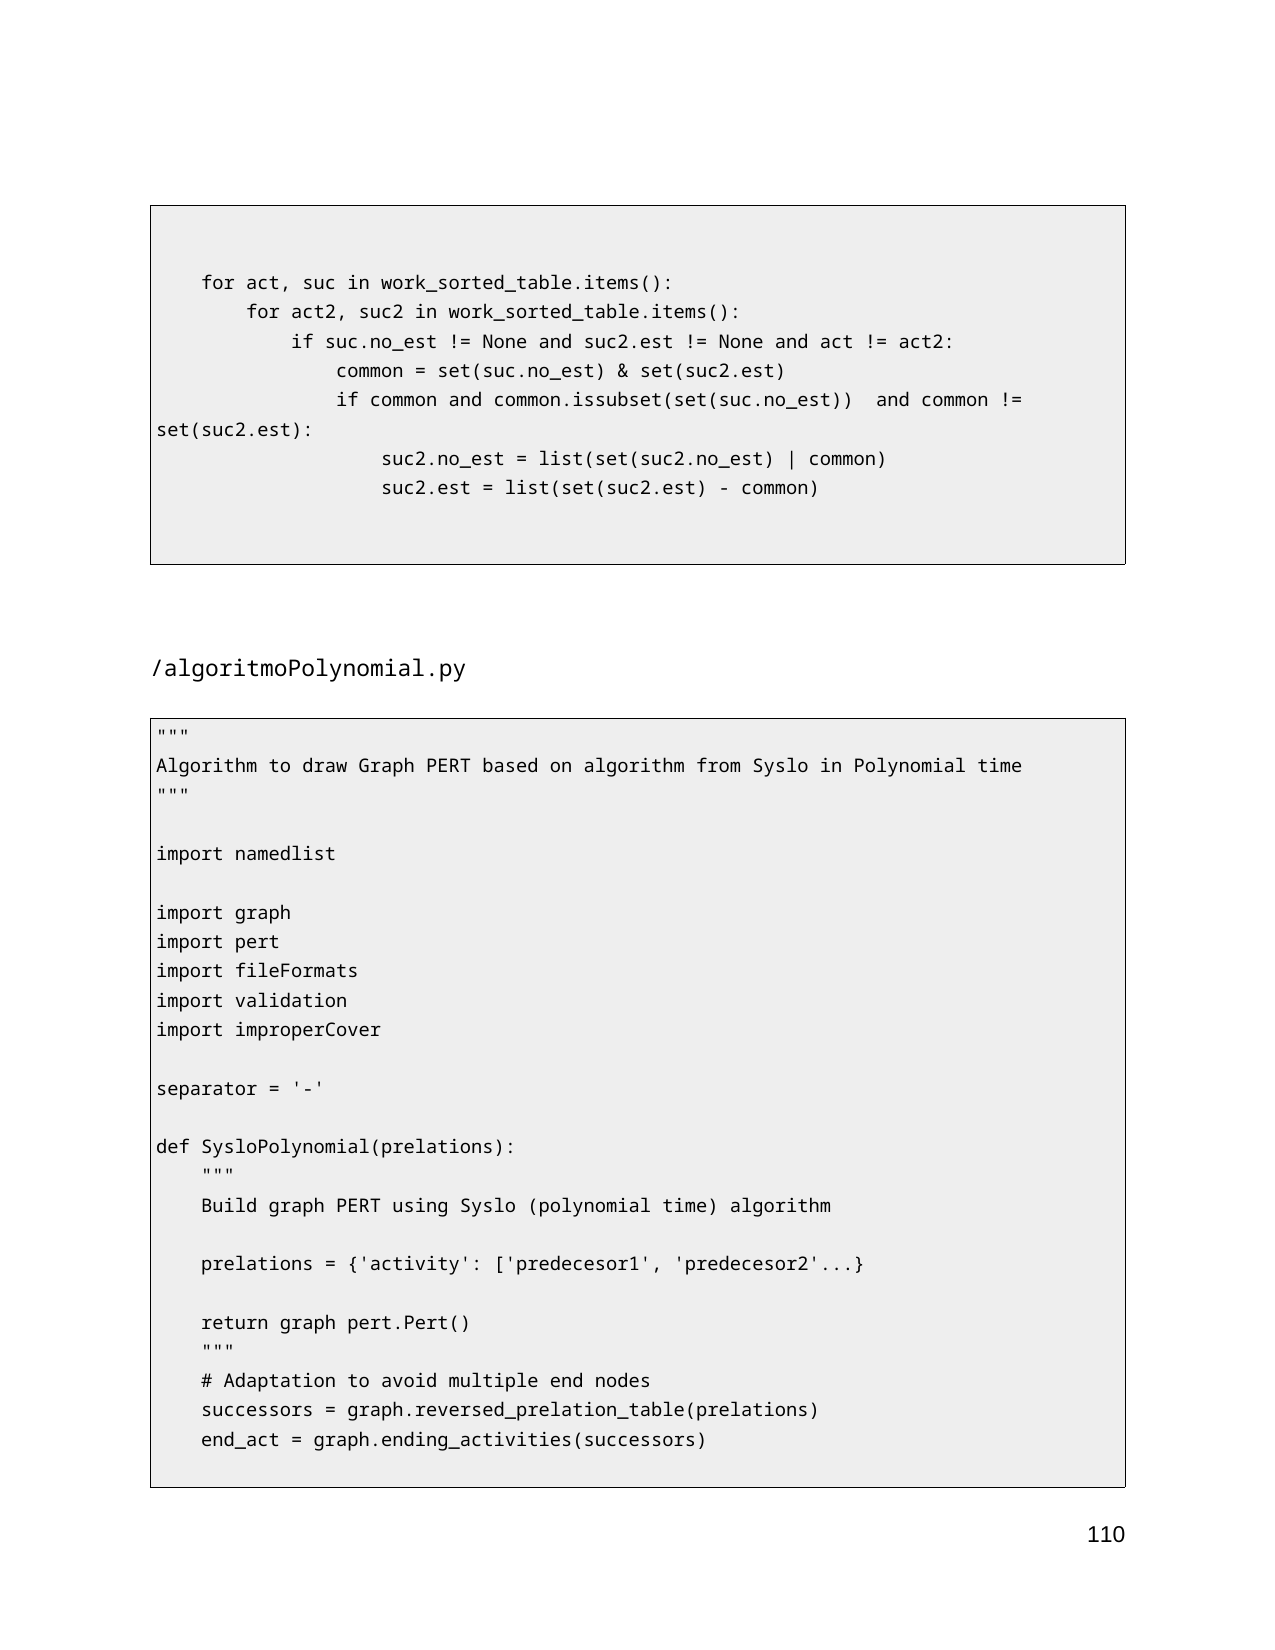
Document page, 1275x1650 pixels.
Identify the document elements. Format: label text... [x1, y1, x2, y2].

table_header """ Algorithm to draw Graph PERT based on algorithm from Syslo in Polynomial time """ import namedlist import graph import pert import fileFormats import validation import improperCover separator = '-' def SysloPolynomial(prelations): """ Build graph PERT using Syslo (polynomial time) algorithm prelations = {'activity': ['predecesor1', 'predecesor2'...} return graph pert.Pert() """ # Adaptation to avoid multiple end nodes successors = graph.reversed_prelation_table(prelations) end_act = graph.ending_activities(successors) [151, 719, 1125, 1487]
text /algoritmoPolynomial.py [150, 652, 1125, 684]
table_header for act, suc in work_sorted_table.items(): for act2, suc2 in work_sorted_table.items(): if suc.no_est != None and suc2.est != None and act != act2: common = set(suc.no_est) & set(suc2.est) if common and common.issubset(set(suc.no_est)) and common != set(suc2.est): suc2.no_est = list(set(suc2.no_est) | common) suc2.est = list(set(suc2.est) - common) [151, 206, 1125, 564]
